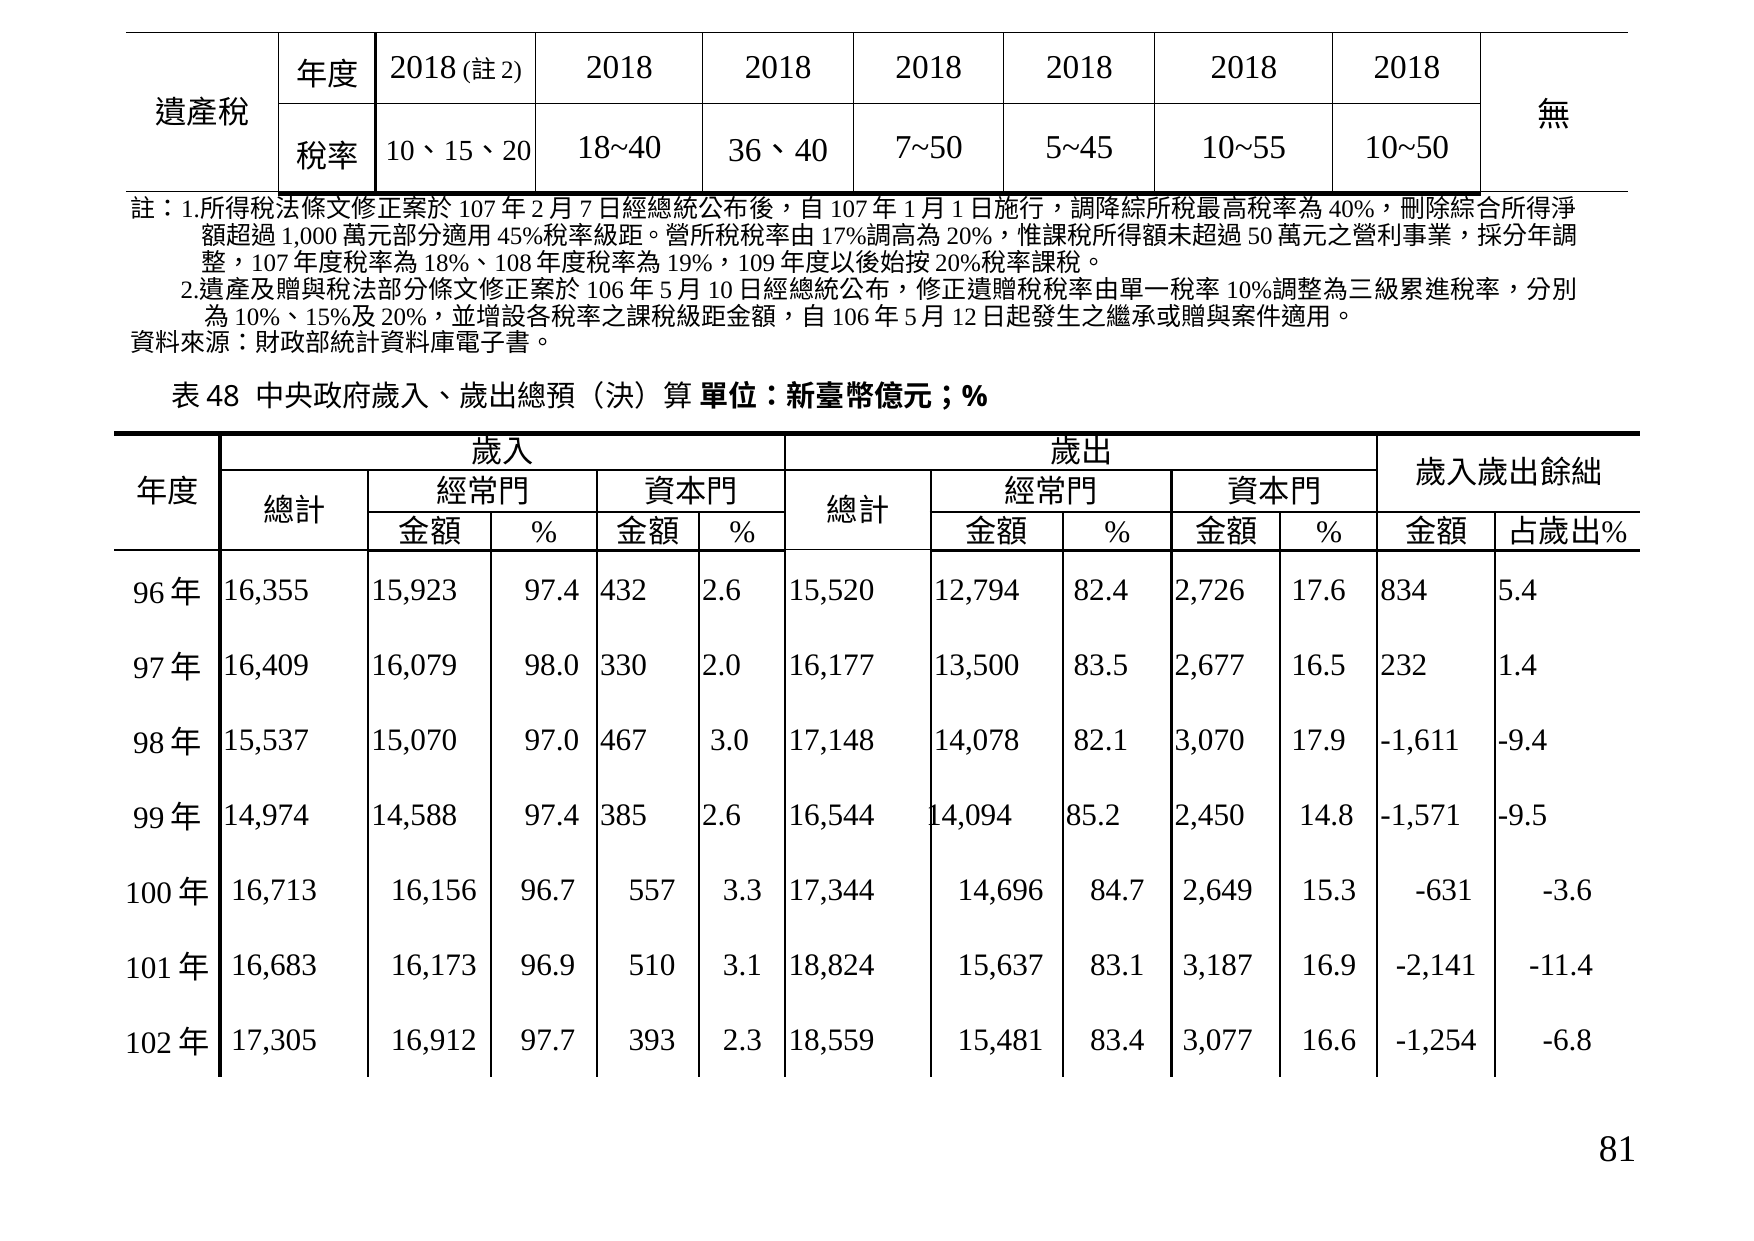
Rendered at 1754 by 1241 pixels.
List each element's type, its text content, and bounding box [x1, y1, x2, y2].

table_cell 83.5 [1064, 627, 1170, 702]
table_cell 84.7 [1064, 852, 1170, 927]
table_cell 1.4 [1496, 627, 1639, 702]
table_cell 2018 [854, 33, 1003, 102]
table_cell 無 [1481, 33, 1628, 191]
table_cell 2,450 [1173, 777, 1279, 852]
table_cell 14,974 [222, 777, 367, 852]
table_cell 遺產稅 [126, 33, 278, 191]
table_cell 16,713 [222, 852, 367, 927]
table_cell 總計 [222, 471, 367, 549]
table_cell 3,077 [1173, 1002, 1279, 1077]
table_cell 15,637 [932, 927, 1062, 1002]
table_cell 99年 [114, 777, 218, 852]
table_cell 16.5 [1281, 627, 1376, 702]
table_cell 14.8 [1281, 777, 1376, 852]
table_cell 36、40 [703, 104, 853, 191]
table_cell 15,520 [786, 550, 930, 627]
table_cell 330 [598, 627, 698, 702]
table_cell 10~55 [1155, 104, 1332, 191]
table_cell 3,187 [1173, 927, 1279, 1002]
table_cell 15,481 [932, 1002, 1062, 1077]
table_cell 97.4 [492, 552, 596, 627]
table_cell 385 [598, 777, 698, 852]
table_cell 16,683 [222, 927, 367, 1002]
table_cell 2.6 [700, 552, 784, 627]
table_cell 10~50 [1333, 104, 1480, 191]
table_cell 18~40 [536, 104, 702, 191]
table_cell 16,355 [222, 551, 367, 627]
table_cell 金額 [1378, 513, 1494, 549]
table_cell 16,544 [786, 777, 930, 852]
table_cell -1,254 [1378, 1002, 1494, 1077]
table_cell 13,500 [932, 627, 1062, 702]
table_cell 2.6 [700, 777, 784, 852]
table_cell 2,649 [1173, 852, 1279, 927]
table_cell 2018 [1333, 33, 1480, 102]
table_cell 17,148 [786, 702, 930, 777]
table_header 歲出 [786, 436, 1376, 469]
table_cell 102年 [114, 1002, 218, 1077]
table_cell 432 [598, 552, 698, 627]
table_cell 101年 [114, 927, 218, 1002]
table_cell 稅率 [279, 104, 374, 191]
table_cell 15.3 [1281, 852, 1376, 927]
table_cell -6.8 [1496, 1002, 1639, 1077]
table_cell 834 [1378, 552, 1494, 627]
table_cell 3.1 [700, 927, 784, 1002]
table_cell -2,141 [1378, 927, 1494, 1002]
table_cell 82.1 [1064, 702, 1170, 777]
table_cell 83.1 [1064, 927, 1170, 1002]
table_cell 金額 [598, 513, 698, 549]
table_cell -3.6 [1496, 852, 1639, 927]
table_cell 16,177 [786, 627, 930, 702]
table_cell 2,677 [1173, 627, 1279, 702]
table_cell 16.9 [1281, 927, 1376, 1002]
table_cell 經常門 [369, 471, 596, 511]
table_header 歲入歲出餘絀 [1378, 436, 1639, 511]
table_cell % [492, 513, 596, 549]
table_cell 2018 [703, 33, 853, 102]
table_cell 97.7 [492, 1002, 596, 1077]
table_cell 17,344 [786, 852, 930, 927]
table_cell 18,559 [786, 1002, 930, 1077]
table_cell 年度 [279, 33, 374, 102]
table_cell % [1064, 513, 1170, 549]
table_cell 15,537 [222, 702, 367, 777]
table_cell -1,571 [1378, 777, 1494, 852]
table_cell 557 [598, 852, 698, 927]
subtitle 表48 中央政府歲入、歲出總預（決）算 單位：新臺幣億元；% [118, 356, 1636, 431]
table_cell 占歲出% [1496, 513, 1639, 549]
table_cell 14,588 [369, 777, 490, 852]
table_cell 16.6 [1281, 1002, 1376, 1077]
table_cell 2018 [1004, 33, 1154, 102]
table_cell 16,409 [222, 627, 367, 702]
table_cell 經常門 [932, 471, 1170, 511]
table_cell 18,824 [786, 927, 930, 1002]
table_cell -9.5 [1496, 777, 1639, 852]
table_cell 金額 [932, 513, 1062, 549]
table_cell % [1281, 513, 1376, 549]
text 資料來源：財政部統計資料庫電子書。 [130, 331, 1577, 356]
table_cell 98.0 [492, 627, 596, 702]
table_cell 467 [598, 702, 698, 777]
table_cell 12,794 [932, 552, 1062, 627]
table_cell 510 [598, 927, 698, 1002]
table_cell 2,726 [1173, 552, 1279, 627]
table_cell 96年 [114, 551, 218, 627]
table_cell 97年 [114, 627, 218, 702]
table_cell 資本門 [1173, 471, 1376, 511]
table_cell 10、15、20 [377, 104, 535, 191]
table_cell 83.4 [1064, 1002, 1170, 1077]
table_cell 16,079 [369, 627, 490, 702]
table_cell 100年 [114, 852, 218, 927]
table_cell 393 [598, 1002, 698, 1077]
table_cell 7~50 [854, 104, 1003, 191]
table_cell 98年 [114, 702, 218, 777]
table_cell 5~45 [1004, 104, 1154, 191]
table_cell 17.6 [1281, 552, 1376, 627]
table_cell 96.7 [492, 852, 596, 927]
text 註：1.所得稅法條文修正案於107年2月7日經總統公布後，自107年1月1日施行，調降綜所稅最高稅率為40%，刪除綜合所得淨額超過1,000萬元部分適用45%稅率級距。營所稅稅率由17%調高為20%，惟課稅所得額未超過50萬元之營利事業，採分年調整，107年度稅率為18%、108年度稅率為19%，109年度以後始按20%稅率課稅。 [130, 196, 1577, 277]
table_cell 14,078 [932, 702, 1062, 777]
table_cell 資本門 [598, 471, 784, 511]
table_cell 82.4 [1064, 552, 1170, 627]
table_cell -11.4 [1496, 927, 1639, 1002]
text 2.遺產及贈與稅法部分條文修正案於106年5月10日經總統公布，修正遺贈稅稅率由單一稅率10%調整為三級累進稅率，分別為10%、15%及20%，並增設各稅率之課稅級距金額，自106年5月12日起發生之繼承或贈與案件適用。 [180, 277, 1577, 331]
table_cell -1,611 [1378, 702, 1494, 777]
table_cell 2.3 [700, 1002, 784, 1077]
table_cell 85.2 [1064, 777, 1170, 852]
table_cell 14,094 [932, 777, 1062, 852]
table_cell 16,912 [369, 1002, 490, 1077]
table_cell -631 [1378, 852, 1494, 927]
table_cell 3,070 [1173, 702, 1279, 777]
table_cell 16,173 [369, 927, 490, 1002]
table_cell 14,696 [932, 852, 1062, 927]
table_cell 3.3 [700, 852, 784, 927]
table_cell 97.4 [492, 777, 596, 852]
table_cell 總計 [786, 471, 930, 549]
table_cell 96.9 [492, 927, 596, 1002]
table_cell 16,156 [369, 852, 490, 927]
table_cell 2018 (註2) [377, 33, 535, 102]
table_cell 15,923 [369, 552, 490, 627]
table_cell 17,305 [222, 1002, 367, 1077]
table_cell -9.4 [1496, 702, 1639, 777]
table_cell 2018 [536, 33, 702, 102]
table_cell 2.0 [700, 627, 784, 702]
table_cell 3.0 [700, 702, 784, 777]
table_cell 17.9 [1281, 702, 1376, 777]
table_cell 15,070 [369, 702, 490, 777]
table_cell 97.0 [492, 702, 596, 777]
table_header 歲入 [222, 436, 784, 469]
table_cell 2018 [1155, 33, 1332, 102]
table_cell 5.4 [1496, 552, 1639, 627]
table_cell 金額 [1173, 513, 1279, 549]
table_header 年度 [114, 436, 218, 549]
table_cell 232 [1378, 627, 1494, 702]
table_cell 金額 [369, 513, 490, 549]
table_cell % [700, 513, 784, 549]
